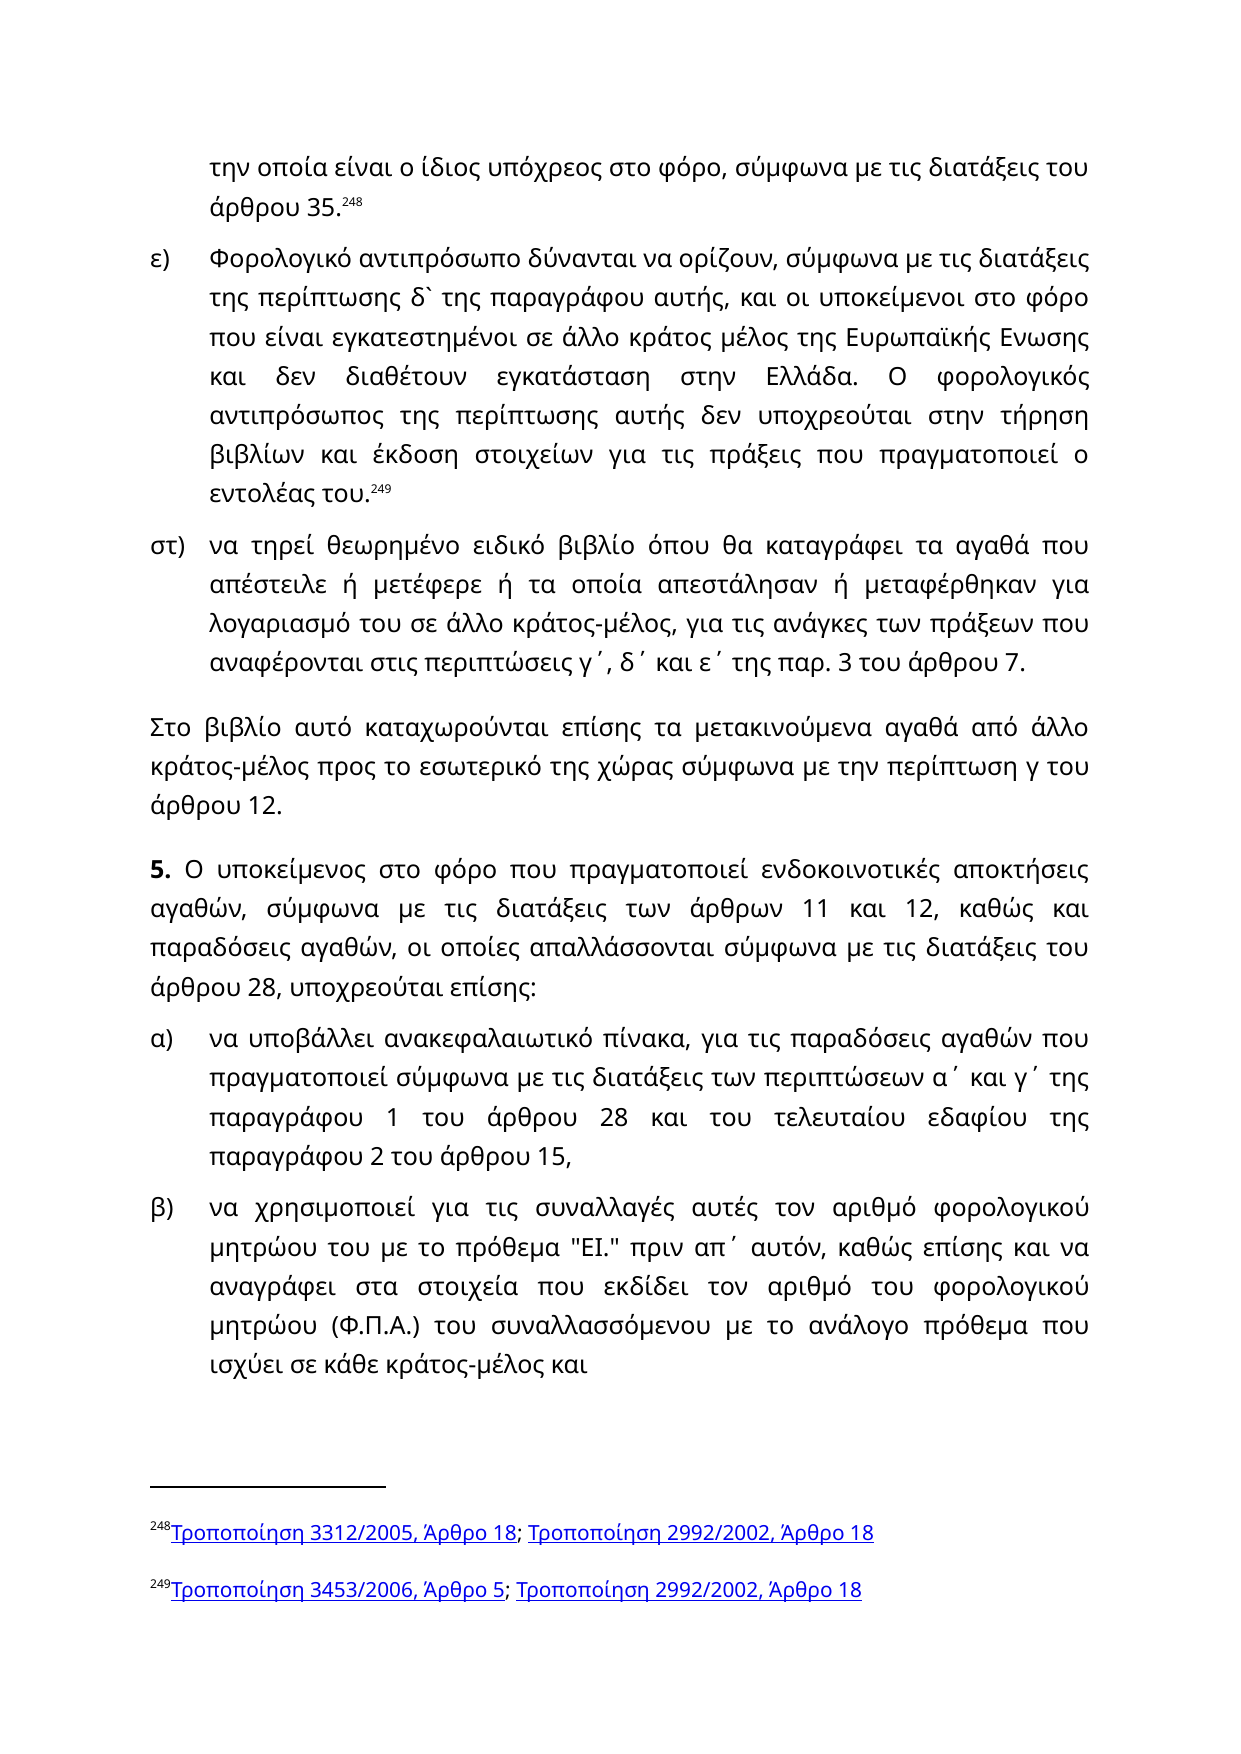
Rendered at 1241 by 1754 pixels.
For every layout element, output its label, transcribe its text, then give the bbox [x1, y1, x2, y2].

text Τροποποίηση 3453/2006, Άρθρο 5; Τροποποίηση 2992/2002, Άρθρο 18 [150, 1576, 1090, 1604]
list β) να χρησιμοποιεί για τις συναλλαγές αυτές τον αριθμό φορολογικού μητρώου του με το πρόθεμα "ΕΙ." πριν απ΄ αυτόν, καθώς επίσης και να αναγράφει στα στοιχεία που εκδίδει τον αριθμό του φορολογικού μητρώου (Φ.Π.Α.) του συναλλασσόμενου με το ανάλογο πρόθεμα που ισχύει σε κάθε κράτος-μέλος και [150, 1190, 1090, 1381]
list α) να υποβάλλει ανακεφαλαιωτικό πίνακα, για τις παραδόσεις αγαθών που πραγματοποιεί σύμφωνα με τις διατάξεις των περιπτώσεων α΄ και γ΄ της παραγράφου 1 του άρθρου 28 και του τελευταίου εδαφίου της παραγράφου 2 του άρθρου 15, [150, 1021, 1090, 1172]
text 5. Ο υποκείμενος στο φόρο που πραγματοποιεί ενδοκοινοτικές αποκτήσεις αγαθών, σύμφωνα με τις διατάξεις των άρθρων 11 και 12, καθώς και παραδόσεις αγαθών, οι οποίες απαλλάσσονται σύμφωνα με τις διατάξεις του άρθρου 28, υποχρεούται επίσης: [150, 852, 1090, 1003]
list στ) να τηρεί θεωρημένο ειδικό βιβλίο όπου θα καταγράφει τα αγαθά που απέστειλε ή μετέφερε ή τα οποία απεστάλησαν ή μεταφέρθηκαν για λογαριασμό του σε άλλο κράτος-μέλος, για τις ανάγκες των πράξεων που αναφέρονται στις περιπτώσεις γ΄, δ΄ και ε΄ της παρ. 3 του άρθρου 7. [150, 527, 1090, 679]
text Στο βιβλίο αυτό καταχωρούνται επίσης τα μετακινούμενα αγαθά από άλλο κράτος-μέλος προς το εσωτερικό της χώρας σύμφωνα με την περίπτωση γ του άρθρου 12. [150, 709, 1090, 822]
text Τροποποίηση 3312/2005, Άρθρο 18; Τροποποίηση 2992/2002, Άρθρο 18 [150, 1518, 1090, 1546]
list ε) Φορολογικό αντιπρόσωπο δύνανται να ορίζουν, σύμφωνα με τις διατάξεις της περίπτωσης δ` της παραγράφου αυτής, και οι υποκείμενοι στο φόρο που είναι εγκατεστημένοι σε άλλο κράτος μέλος της Ευρωπαϊκής Ενωσης και δεν διαθέτουν εγκατάσταση στην Ελλάδα. Ο φορολογικός αντιπρόσωπος της περίπτωσης αυτής δεν υποχρεούται στην τήρηση βιβλίων και έκδοση στοιχείων για τις πράξεις που πραγματοποιεί ο εντολέας του. [150, 241, 1090, 510]
list την οποία είναι ο ίδιος υπόχρεος στο φόρο, σύμφωνα με τις διατάξεις του άρθρου 35. [150, 150, 1090, 223]
